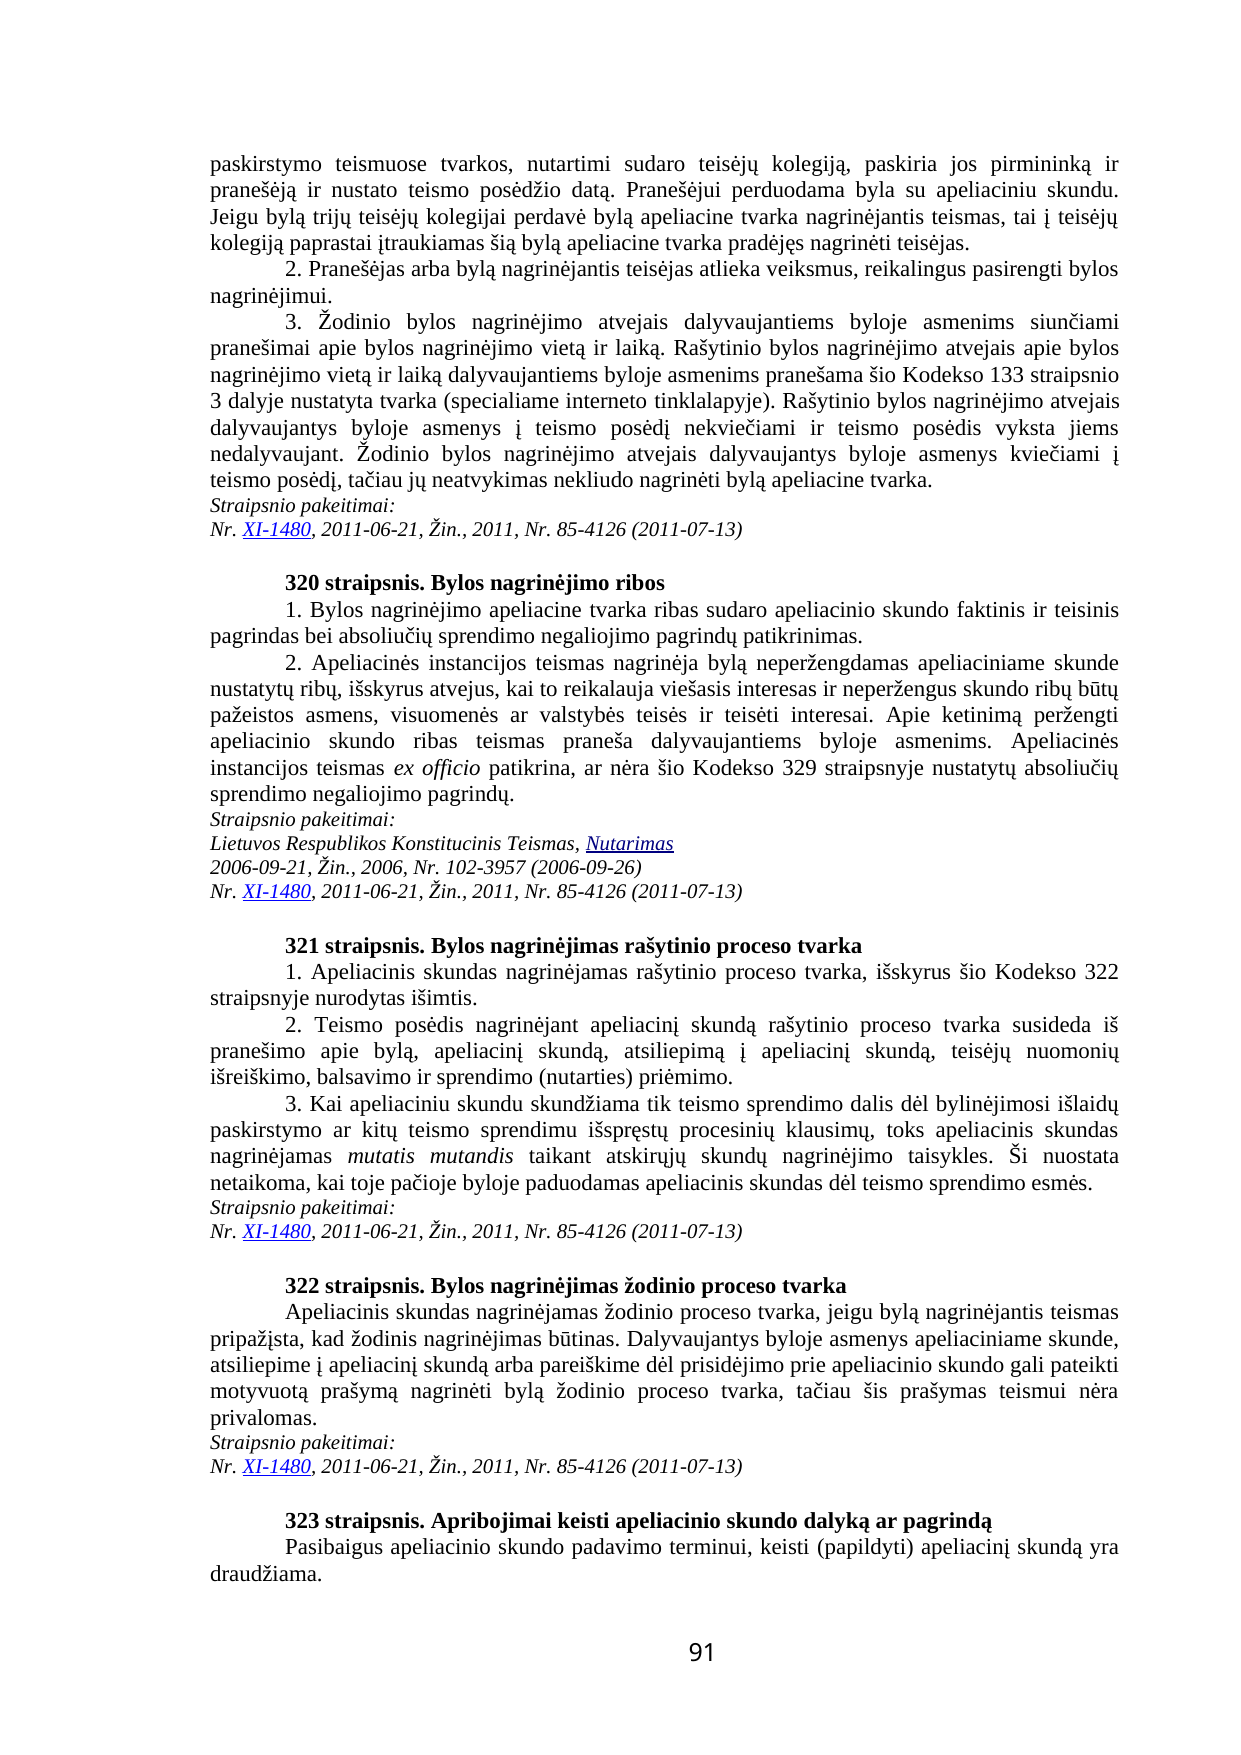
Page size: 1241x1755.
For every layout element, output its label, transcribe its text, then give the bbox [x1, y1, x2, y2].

text 2. Apeliacinės instancijos teismas nagrinėja bylą neperžengdamas apeliaciniame skunde nustatytų ribų, išskyrus atvejus, kai to reikalauja viešasis interesas ir neperžengus skundo ribų būtų pažeistos asmens, visuomenės ar valstybės teisės ir teisėti interesai. Apie ketinimą peržengti apeliacinio skundo ribas teismas praneša dalyvaujantiems byloje asmenims. Apeliacinės instancijos teismas ex officio patikrina, ar nėra šio Kodekso 329 straipsnyje nustatytų absoliučių sprendimo negaliojimo pagrindų. [210, 648, 1120, 807]
text Nr. XI-1480, 2011-06-21, Žin., 2011, Nr. 85-4126 (2011-07-13) [210, 879, 1120, 903]
text Pasibaigus apeliacinio skundo padavimo terminui, keisti (papildyti) apeliacinį skundą yra draudžiama. [210, 1533, 1120, 1586]
text Nr. XI-1480, 2011-06-21, Žin., 2011, Nr. 85-4126 (2011-07-13) [210, 1219, 1120, 1243]
text 2. Pranešėjas arba bylą nagrinėjantis teisėjas atlieka veiksmus, reikalingus pasirengti bylos nagrinėjimui. [210, 255, 1120, 308]
text 323 straipsnis. Apribojimai keisti apeliacinio skundo dalyką ar pagrindą [210, 1507, 1120, 1533]
text paskirstymo teismuose tvarkos, nutartimi sudaro teisėjų kolegiją, paskiria jos pirmininką ir pranešėją ir nustato teismo posėdžio datą. Pranešėjui perduodama byla su apeliaciniu skundu. Jeigu bylą trijų teisėjų kolegijai perdavė bylą apeliacine tvarka nagrinėjantis teismas, tai į teisėjų kolegiją paprastai įtraukiamas šią bylą apeliacine tvarka pradėjęs nagrinėti teisėjas. [210, 150, 1120, 255]
text 322 straipsnis. Bylos nagrinėjimas žodinio proceso tvarka [210, 1272, 1120, 1298]
text Apeliacinis skundas nagrinėjamas žodinio proceso tvarka, jeigu bylą nagrinėjantis teismas pripažįsta, kad žodinis nagrinėjimas būtinas. Dalyvaujantys byloje asmenys apeliaciniame skunde, atsiliepime į apeliacinį skundą arba pareiškime dėl prisidėjimo prie apeliacinio skundo gali pateikti motyvuotą prašymą nagrinėti bylą žodinio proceso tvarka, tačiau šis prašymas teismui nėra privalomas. [210, 1298, 1120, 1430]
text Straipsnio pakeitimai: [210, 1430, 1120, 1454]
text Nr. XI-1480, 2011-06-21, Žin., 2011, Nr. 85-4126 (2011-07-13) [210, 1454, 1120, 1478]
text Nr. XI-1480, 2011-06-21, Žin., 2011, Nr. 85-4126 (2011-07-13) [210, 517, 1120, 541]
text 3. Žodinio bylos nagrinėjimo atvejais dalyvaujantiems byloje asmenims siunčiami pranešimai apie bylos nagrinėjimo vietą ir laiką. Rašytinio bylos nagrinėjimo atvejais apie bylos nagrinėjimo vietą ir laiką dalyvaujantiems byloje asmenims pranešama šio Kodekso 133 straipsnio 3 dalyje nustatyta tvarka (specialiame interneto tinklalapyje). Rašytinio bylos nagrinėjimo atvejais dalyvaujantys byloje asmenys į teismo posėdį nekviečiami ir teismo posėdis vyksta jiems nedalyvaujant. Žodinio bylos nagrinėjimo atvejais dalyvaujantys byloje asmenys kviečiami į teismo posėdį, tačiau jų neatvykimas nekliudo nagrinėti bylą apeliacine tvarka. [210, 308, 1120, 493]
text Lietuvos Respublikos Konstitucinis Teismas, Nutarimas [210, 831, 1120, 855]
text Straipsnio pakeitimai: [210, 1195, 1120, 1219]
text 1. Apeliacinis skundas nagrinėjamas rašytinio proceso tvarka, išskyrus šio Kodekso 322 straipsnyje nurodytas išimtis. [210, 958, 1120, 1011]
text Straipsnio pakeitimai: [210, 807, 1120, 831]
text 320 straipsnis. Bylos nagrinėjimo ribos [210, 569, 1120, 596]
text 1. Bylos nagrinėjimo apeliacine tvarka ribas sudaro apeliacinio skundo faktinis ir teisinis pagrindas bei absoliučių sprendimo negaliojimo pagrindų patikrinimas. [210, 596, 1120, 648]
text 2. Teismo posėdis nagrinėjant apeliacinį skundą rašytinio proceso tvarka susideda iš pranešimo apie bylą, apeliacinį skundą, atsiliepimą į apeliacinį skundą, teisėjų nuomonių išreiškimo, balsavimo ir sprendimo (nutarties) priėmimo. [210, 1011, 1120, 1090]
text 3. Kai apeliaciniu skundu skundžiama tik teismo sprendimo dalis dėl bylinėjimosi išlaidų paskirstymo ar kitų teismo sprendimu išspręstų procesinių klausimų, toks apeliacinis skundas nagrinėjamas mutatis mutandis taikant atskirųjų skundų nagrinėjimo taisykles. Ši nuostata netaikoma, kai toje pačioje byloje paduodamas apeliacinis skundas dėl teismo sprendimo esmės. [210, 1090, 1120, 1195]
text Straipsnio pakeitimai: [210, 493, 1120, 517]
text 321 straipsnis. Bylos nagrinėjimas rašytinio proceso tvarka [210, 932, 1120, 958]
text 2006-09-21, Žin., 2006, Nr. 102-3957 (2006-09-26) [210, 855, 1120, 879]
